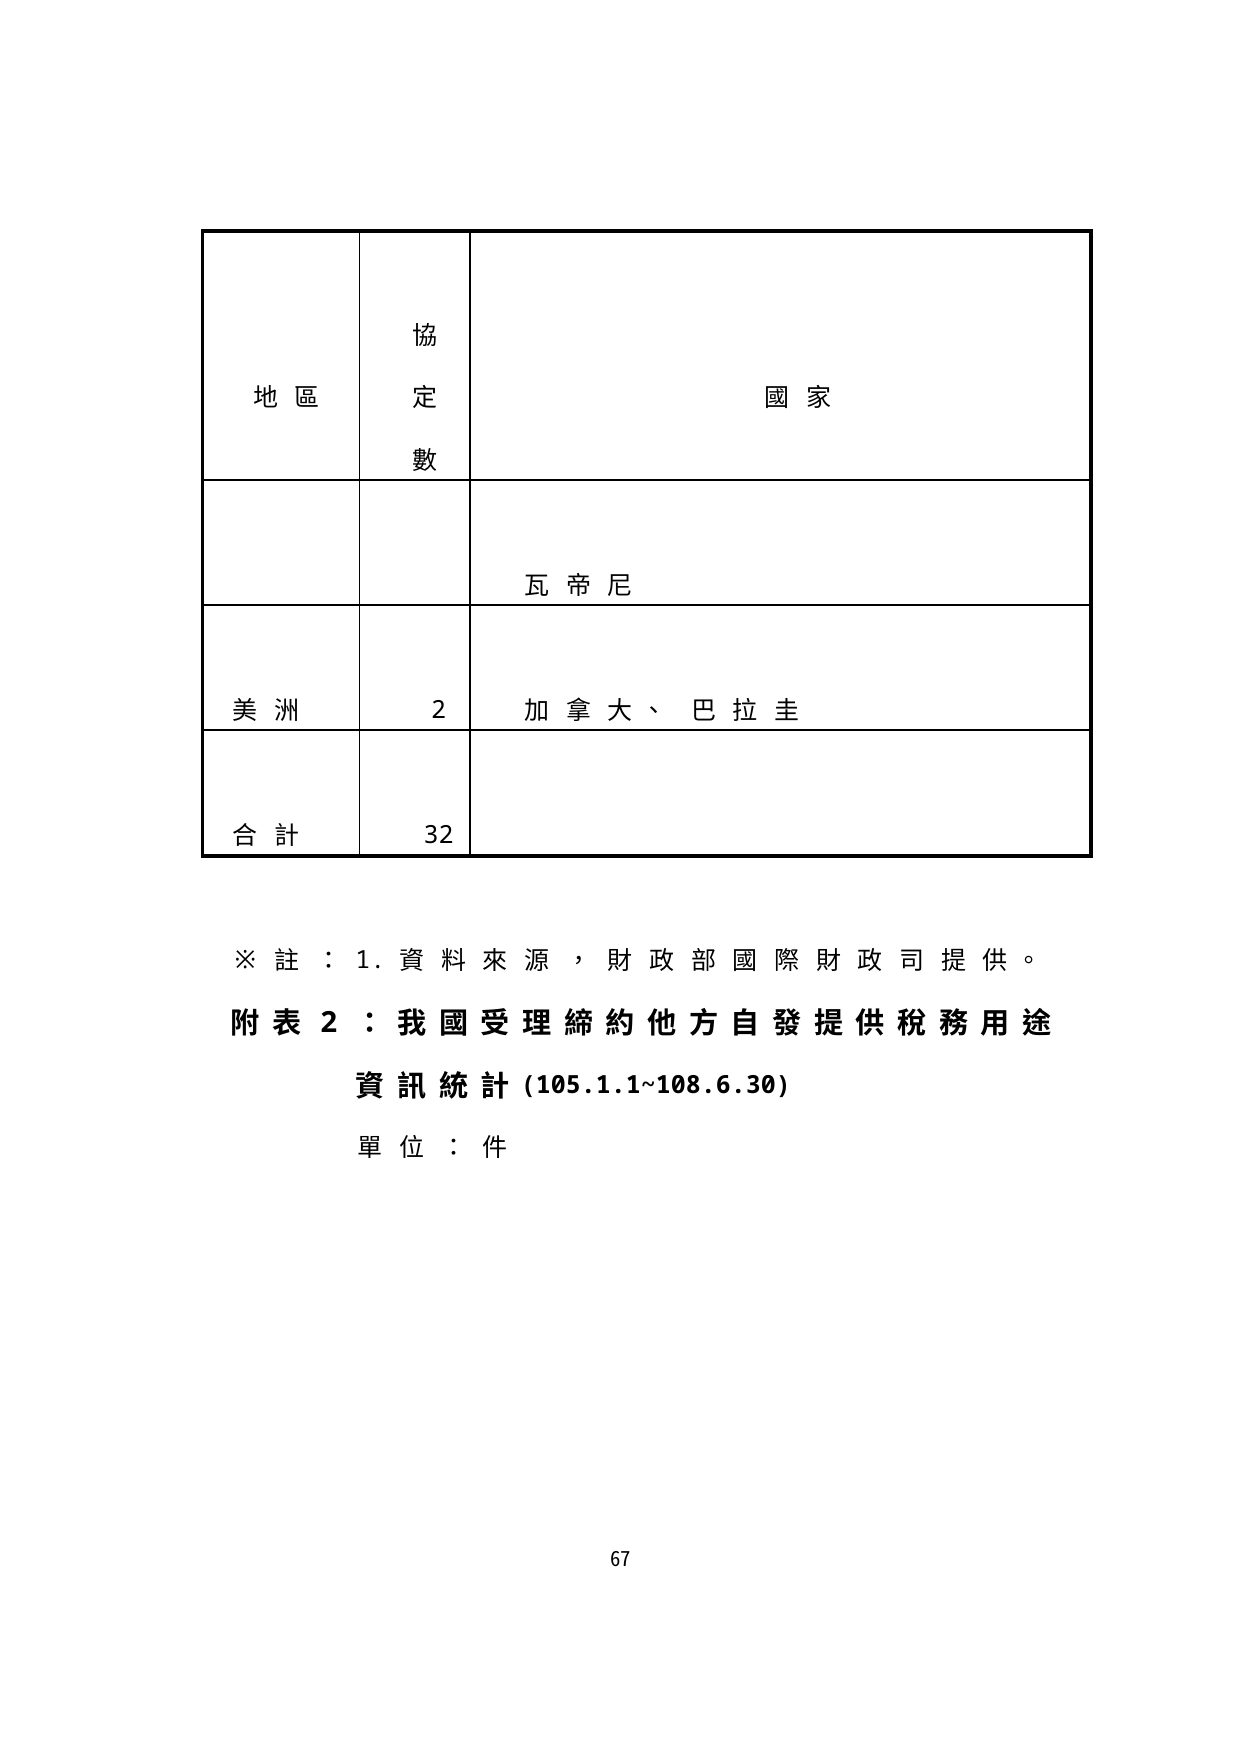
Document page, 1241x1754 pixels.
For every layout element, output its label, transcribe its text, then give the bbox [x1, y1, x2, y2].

table_cell 2 [360, 606, 469, 729]
table_cell 加拿大、巴拉圭 [471, 606, 1089, 729]
table_cell 瓦帝尼 [471, 481, 1089, 604]
table_cell [471, 731, 1089, 854]
table_cell [204, 481, 359, 604]
table_cell [360, 481, 469, 604]
table_cell 合計 [204, 731, 359, 854]
text ※註：1.資料來源，財政部國際財政司提供。 [191, 917, 1058, 979]
table_header 協定數 [360, 233, 469, 479]
table_cell 32 [360, 731, 469, 854]
text 附表2：我國受理締約他方自發提供稅務用途資訊統計(105.1.1~108.6.30) 單位：件 [185, 979, 1058, 1167]
table_header 地區 [204, 233, 359, 479]
table_cell 美洲 [204, 606, 359, 729]
table_header 國家 [471, 233, 1089, 479]
